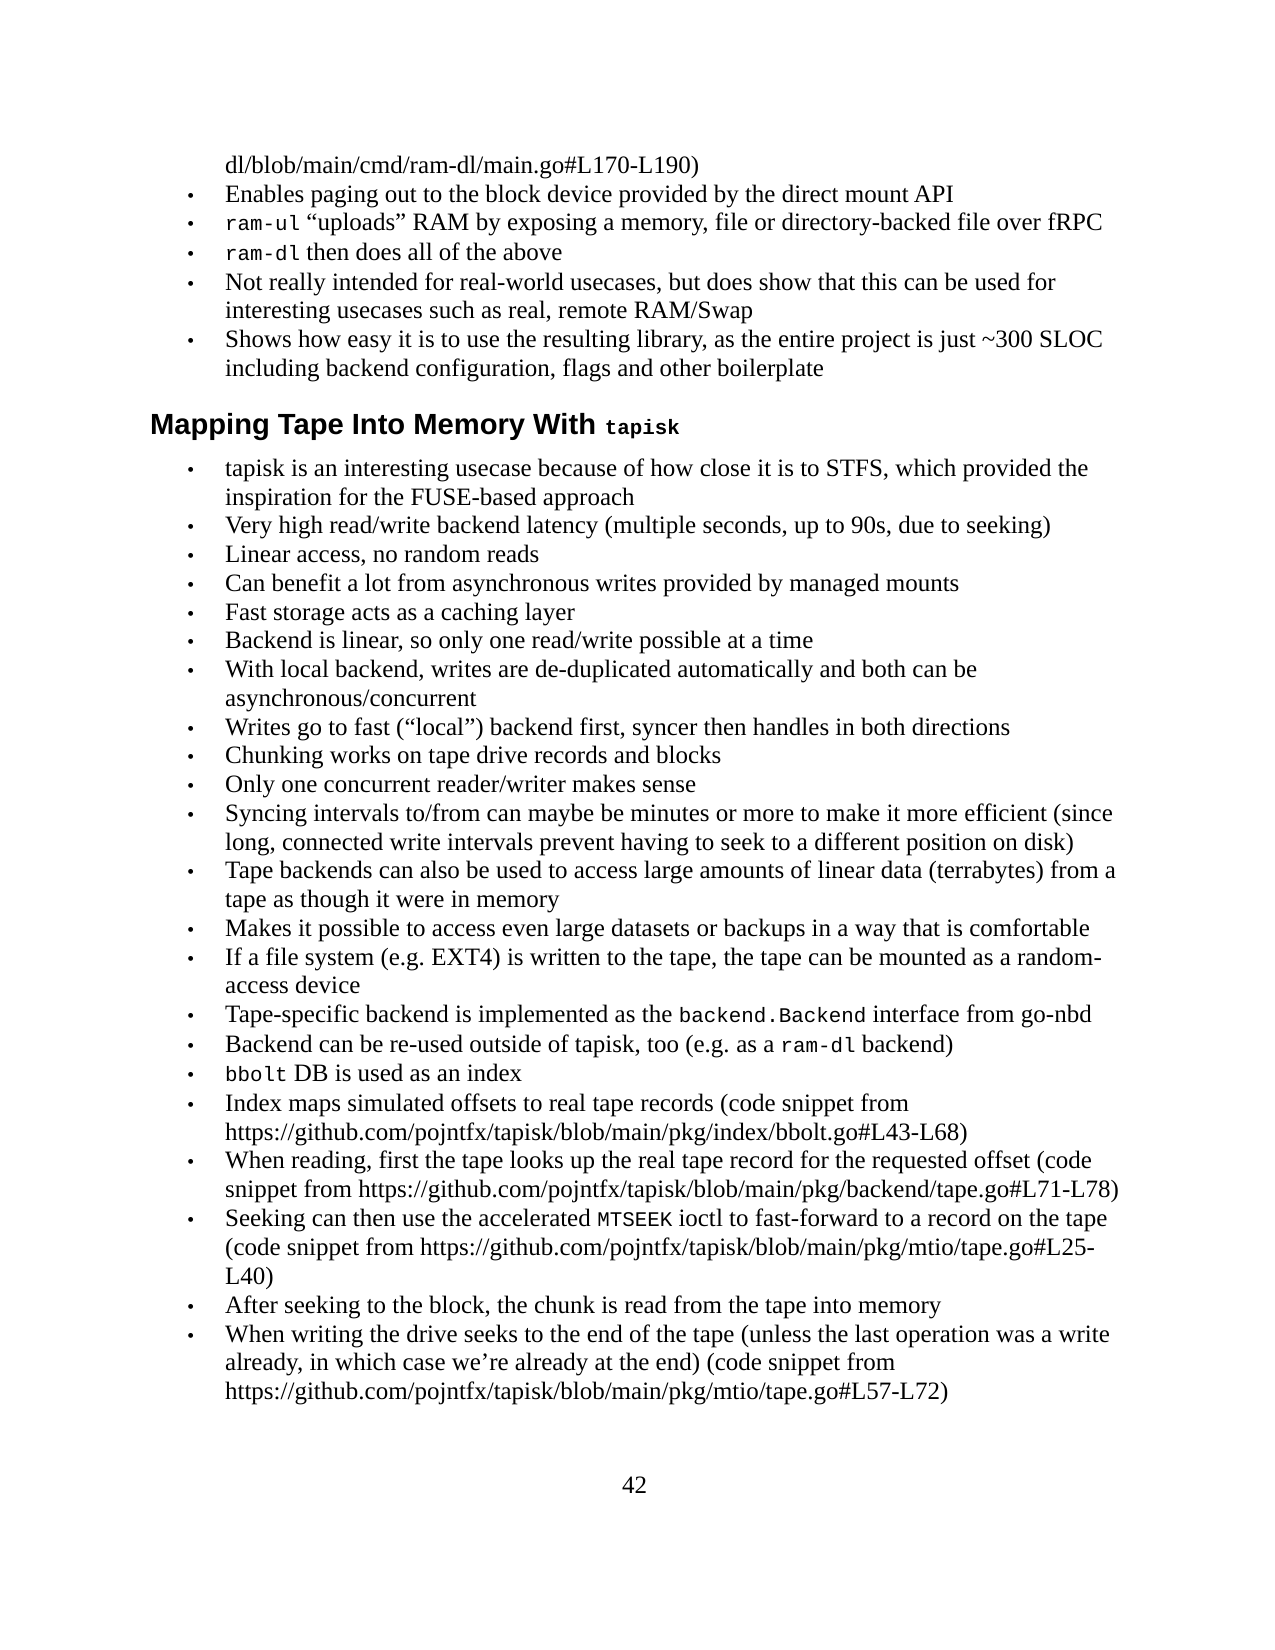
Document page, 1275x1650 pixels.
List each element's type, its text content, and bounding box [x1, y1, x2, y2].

subtitle Mapping Tape Into Memory With tapisk [150, 407, 1125, 440]
list Not really intended for real-world usecases, but does show that this can be used for interesting usecases such as real, remote RAM/Swap [187, 267, 1125, 324]
list Syncing intervals to/from can maybe be minutes or more to make it more efficient (since long, connected write intervals prevent having to seek to a different position on disk) [187, 798, 1125, 855]
list Tape backends can also be used to access large amounts of linear data (terrabytes) from a tape as though it were in memory [187, 855, 1125, 913]
list Fast storage acts as a caching layer [187, 597, 1125, 625]
list After seeking to the block, the chunk is read from the tape into memory [187, 1290, 1125, 1319]
list Seeking can then use the accelerated MTSEEK ioctl to fast-forward to a record on the tape (code snippet from https://github.com/pojntfx/tapisk/blob/main/pkg/mtio/tape.go#L25-L40) [187, 1203, 1125, 1290]
list With local backend, writes are de-duplicated automatically and both can be asynchronous/concurrent [187, 654, 1125, 712]
list tapisk is an interesting usecase because of how close it is to STFS, which provided the inspiration for the FUSE-based approach [187, 453, 1125, 510]
list When writing the drive seeks to the end of the tape (unless the last operation was a write already, in which case we’re already at the end) (code snippet from https://github.com/pojntfx/tapisk/blob/main/pkg/mtio/tape.go#L57-L72) [187, 1319, 1125, 1405]
list Only one concurrent reader/writer makes sense [187, 769, 1125, 798]
list dl/blob/main/cmd/ram-dl/main.go#L170-L190) [187, 150, 1125, 179]
list Writes go to fast (“local”) backend first, syncer then handles in both directions [187, 712, 1125, 740]
list Backend is linear, so only one read/write possible at a time [187, 625, 1125, 654]
list Tape-specific backend is implemented as the backend.Backend interface from go-nbd [187, 999, 1125, 1029]
list ram-ul “uploads” RAM by exposing a memory, file or directory-backed file over fRPC [187, 207, 1125, 237]
list Index maps simulated offsets to real tape records (code snippet from https://github.com/pojntfx/tapisk/blob/main/pkg/index/bbolt.go#L43-L68) [187, 1088, 1125, 1145]
list ram-dl then does all of the above [187, 237, 1125, 267]
list Backend can be re-used outside of tapisk, too (e.g. as a ram-dl backend) [187, 1029, 1125, 1058]
list If a file system (e.g. EXT4) is written to the tape, the tape can be mounted as a random-access device [187, 942, 1125, 999]
list When reading, first the tape looks up the real tape record for the requested offset (code snippet from https://github.com/pojntfx/tapisk/blob/main/pkg/backend/tape.go#L71-L78) [187, 1145, 1125, 1203]
list Linear access, no random reads [187, 539, 1125, 568]
list Enables paging out to the block device provided by the direct mount API [187, 179, 1125, 207]
list Shows how easy it is to use the resulting library, as the entire project is just ~300 SLOC including backend configuration, flags and other boilerplate [187, 324, 1125, 382]
list bbolt DB is used as an index [187, 1058, 1125, 1088]
list Chunking works on tape drive records and blocks [187, 740, 1125, 769]
list Makes it possible to access even large datasets or backups in a way that is comfortable [187, 913, 1125, 942]
list Can benefit a lot from asynchronous writes provided by managed mounts [187, 568, 1125, 597]
list Very high read/write backend latency (multiple seconds, up to 90s, due to seeking) [187, 510, 1125, 539]
